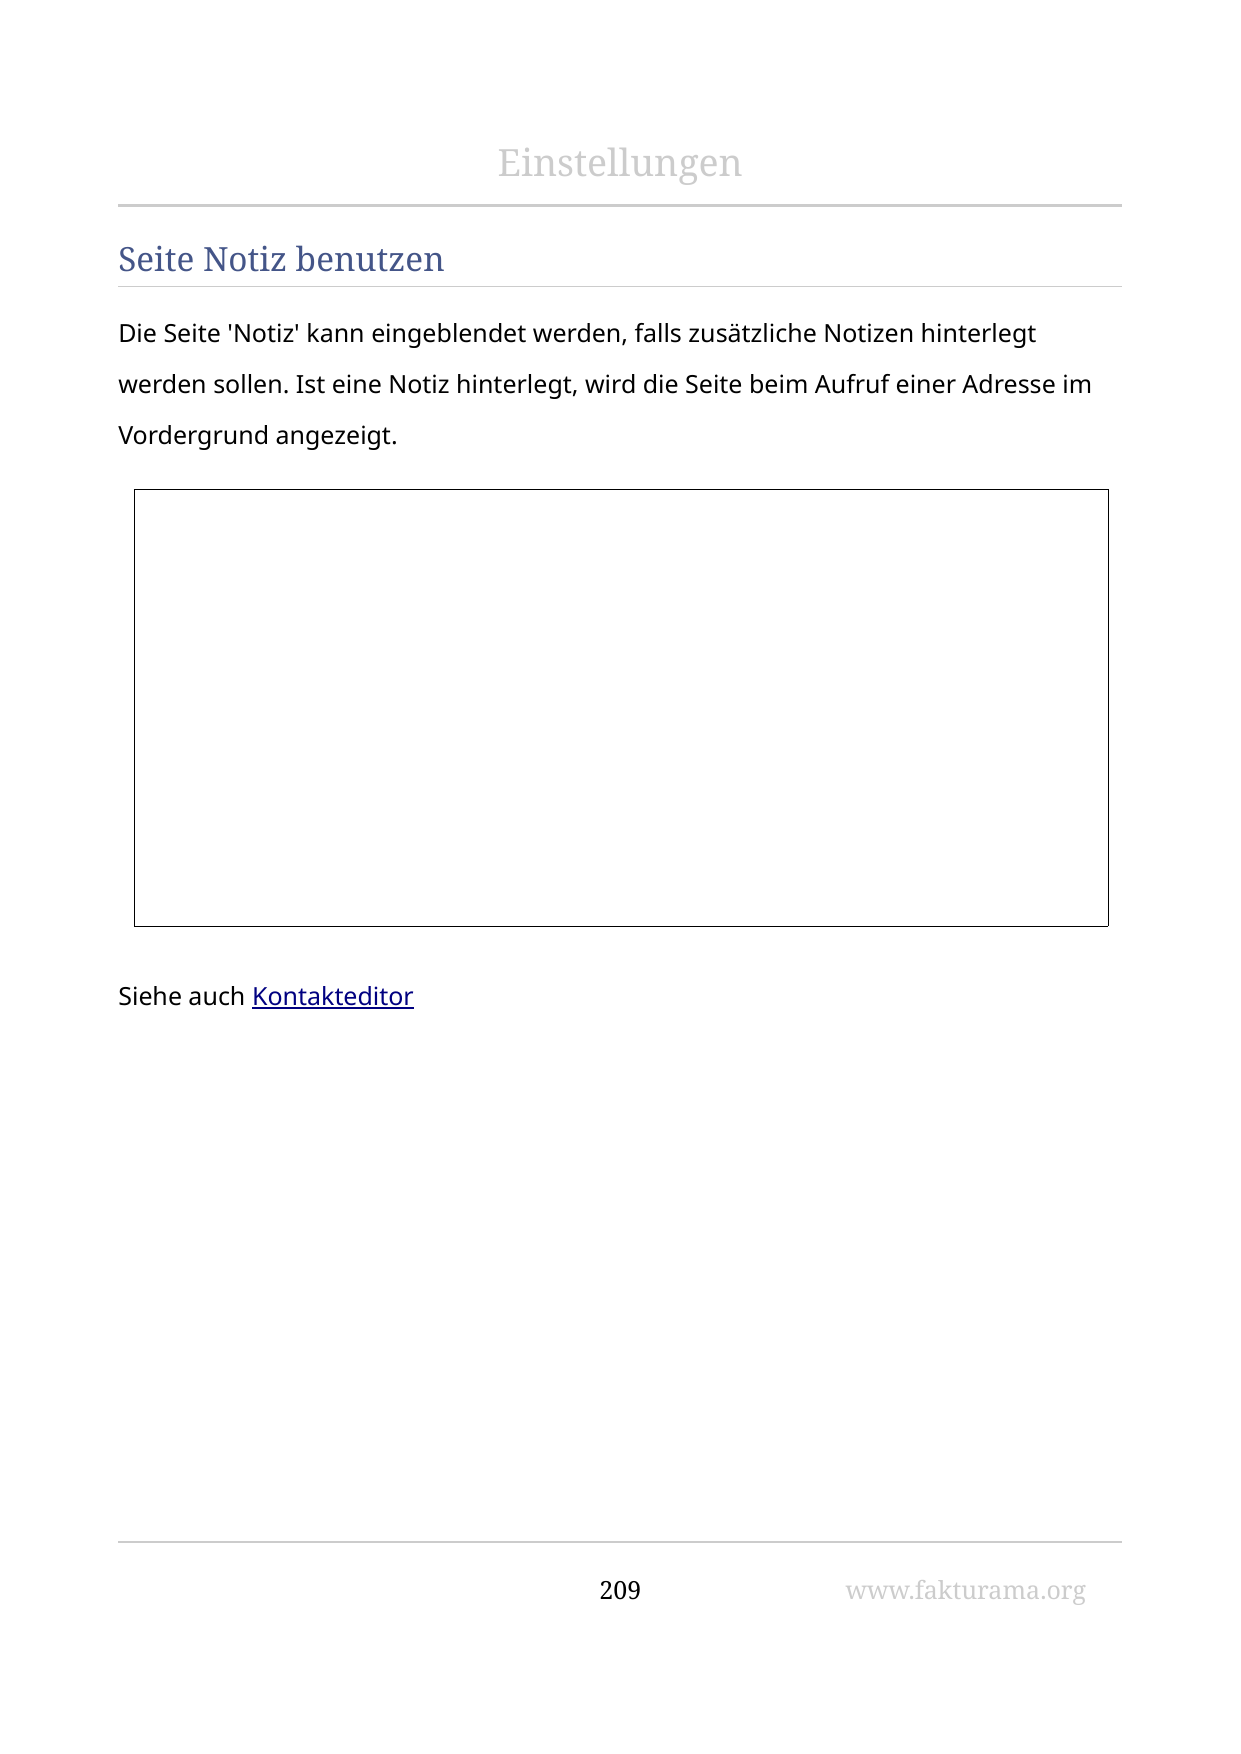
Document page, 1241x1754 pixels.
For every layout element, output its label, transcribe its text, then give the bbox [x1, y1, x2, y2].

text Die Seite 'Notiz' kann eingeblendet werden, falls zusätzliche Notizen hinterlegt werden sollen. Ist eine Notiz hinterlegt, wird die Seite beim Aufruf einer Adresse im Vordergrund angezeigt. [118, 316, 1122, 452]
text Siehe auch Kontakteditor [118, 978, 1122, 1012]
subtitle Seite Notiz benutzen [118, 236, 1122, 286]
